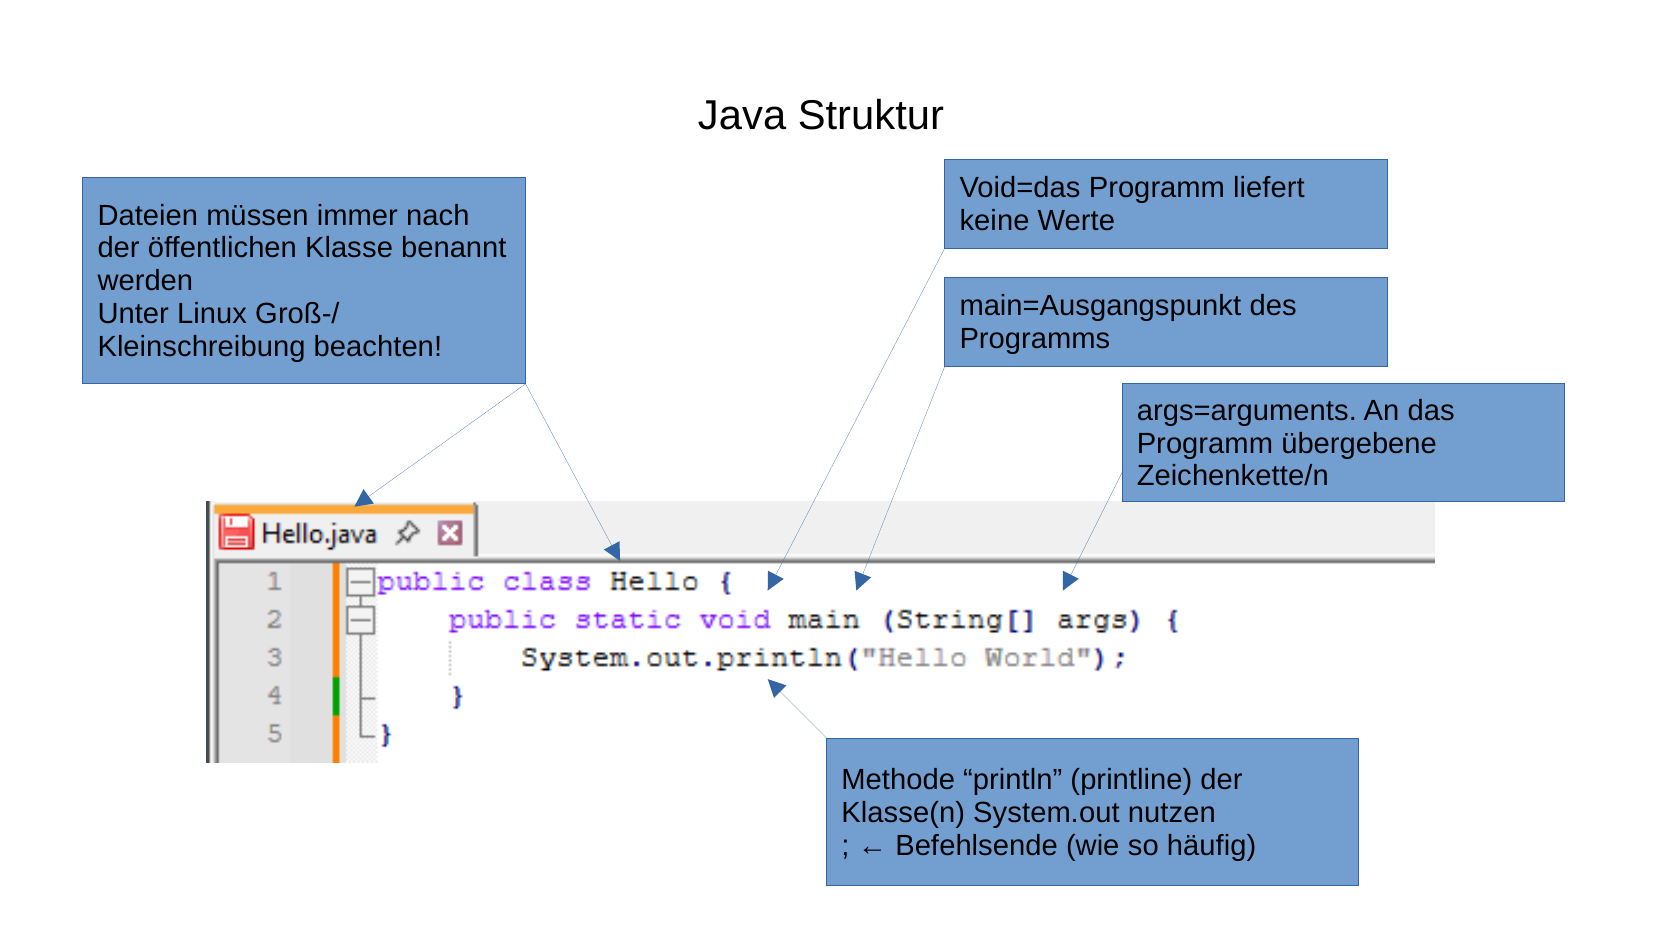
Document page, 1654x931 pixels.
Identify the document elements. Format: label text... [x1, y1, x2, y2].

text_box Dateien müssen immer nach der öffentlichen Klasse benannt werden Unter Linux Groß-/ Kleinschreibung beachten! [82, 177, 526, 384]
text_box main=Ausgangspunkt des Programms [944, 277, 1388, 367]
picture [206, 501, 1435, 763]
text_box Void=das Programm liefert keine Werte [944, 159, 1388, 249]
text_box args=arguments. An das Programm übergebene Zeichenkette/n [1122, 383, 1565, 502]
title Java Struktur [82, 37, 1571, 193]
text_box Methode “println” (printline) der Klasse(n) System.out nutzen ; ← Befehlsende (wie so häufig) [826, 738, 1359, 886]
